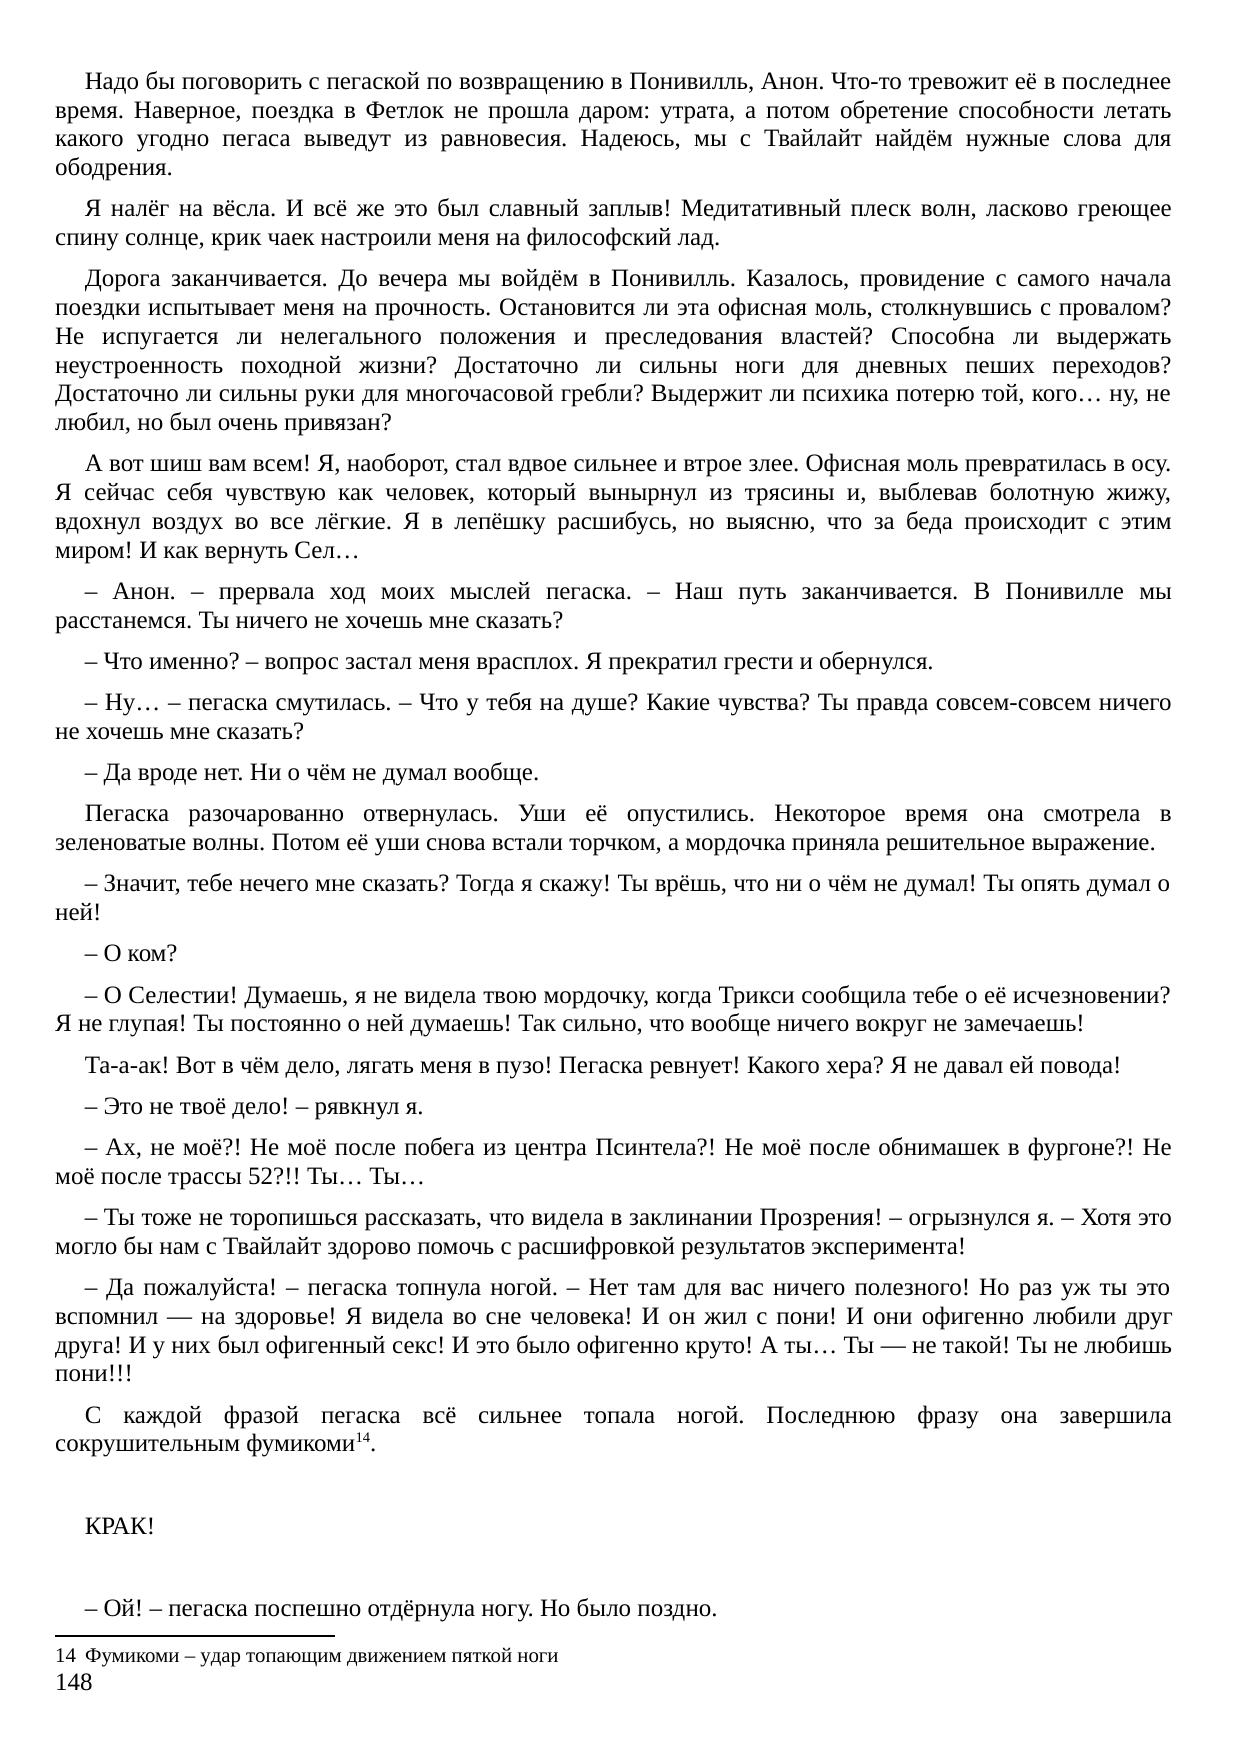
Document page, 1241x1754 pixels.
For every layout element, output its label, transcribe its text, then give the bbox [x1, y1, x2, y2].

text Дорога заканчивается. До вечера мы войдём в Понивилль. Казалось, провидение с самого начала поездки испытывает меня на прочность. Остановится ли эта офисная моль, столкнувшись с провалом? Не испугается ли нелегального положения и преследования властей? Способна ли выдержать неустроенность походной жизни? Достаточно ли сильны ноги для дневных пеших переходов? Достаточно ли сильны руки для многочасовой гребли? Выдержит ли психика потерю той, кого… ну, не любил, но был очень привязан? [55, 263, 1173, 436]
text – О Селестии! Думаешь, я не видела твою мордочку, когда Трикси сообщила тебе о её исчезновении? Я не глупая! Ты постоянно о ней думаешь! Так сильно, что вообще ничего вокруг не замечаешь! [55, 980, 1173, 1037]
text – Ну… – пегаска смутилась. – Что у тебя на душе? Какие чувства? Ты правда совсем-совсем ничего не хочешь мне сказать? [55, 687, 1173, 745]
text – Да пожалуйста! – пегаска топнула ногой. – Нет там для вас ничего полезного! Но раз уж ты это вспомнил — на здоровье! Я видела во сне человека! И он жил с пони! И они офигенно любили друг друга! И у них был офигенный секс! И это было офигенно круто! А ты… Ты — не такой! Ты не любишь пони!!! [55, 1272, 1173, 1387]
text – Анон. – прервала ход моих мыслей пегаска. – Наш путь заканчивается. В Понивилле мы расстанемся. Ты ничего не хочешь мне сказать? [55, 576, 1173, 633]
text – Ах, не моё?! Не моё после побега из центра Псинтела?! Не моё после обнимашек в фургоне?! Не моё после трассы 52?!! Ты… Ты… [55, 1132, 1173, 1190]
text – Значит, тебе нечего мне сказать? Тогда я скажу! Ты врёшь, что ни о чём не думал! Ты опять думал о ней! [55, 868, 1173, 926]
text Та-а-ак! Вот в чём дело, лягать меня в пузо! Пегаска ревнует! Какого хера? Я не давал ей повода! [55, 1050, 1173, 1078]
text Пегаска разочарованно отвернулась. Уши её опустились. Некоторое время она смотрела в зеленоватые волны. Потом её уши снова встали торчком, а мордочка приняла решительное выражение. [55, 798, 1173, 856]
text – Что именно? – вопрос застал меня врасплох. Я прекратил грести и обернулся. [55, 646, 1173, 675]
text – Ты тоже не торопишься рассказать, что видела в заклинании Прозрения! – огрызнулся я. – Хотя это могло бы нам с Твайлайт здорово помочь с расшифровкой результатов эксперимента! [55, 1202, 1173, 1260]
text С каждой фразой пегаска всё сильнее топала ногой. Последнюю фразу она завершила сокрушительным фумикоми. [55, 1400, 1173, 1457]
text КРАК! [55, 1511, 1173, 1540]
text – Да вроде нет. Ни о чём не думал вообще. [55, 757, 1173, 786]
text А вот шиш вам всем! Я, наоборот, стал вдвое сильнее и втрое злее. Офисная моль превратилась в осу. Я сейчас себя чувствую как человек, который вынырнул из трясины и, выблевав болотную жижу, вдохнул воздух во все лёгкие. Я в лепёшку расшибусь, но выясню, что за беда происходит с этим миром! И как вернуть Сел… [55, 448, 1173, 563]
text Надо бы поговорить с пегаской по возвращению в Понивилль, Анон. Что-то тревожит её в последнее время. Наверное, поездка в Фетлок не прошла даром: утрата, а потом обретение способности летать какого угодно пегаса выведут из равновесия. Надеюсь, мы с Твайлайт найдём нужные слова для ободрения. [55, 66, 1173, 181]
text – Это не твоё дело! – рявкнул я. [55, 1091, 1173, 1120]
text – Ой! – пегаска поспешно отдёрнула ногу. Но было поздно. [55, 1593, 1173, 1622]
text – О ком? [55, 938, 1173, 967]
text Я налёг на вёсла. И всё же это был славный заплыв! Медитативный плеск волн, ласково греющее спину солнце, крик чаек настроили меня на философский лад. [55, 193, 1173, 251]
text Фумикоми – удар топающим движением пяткой ноги [55, 1642, 1173, 1667]
